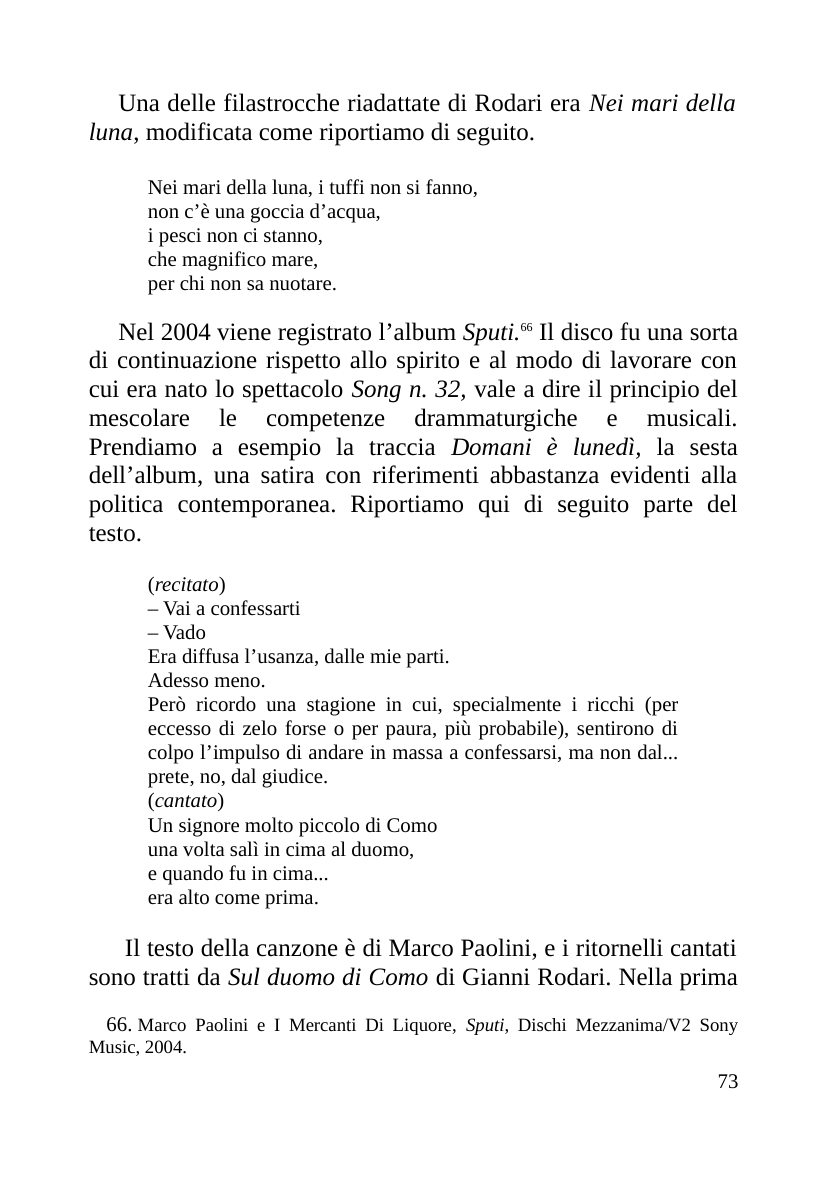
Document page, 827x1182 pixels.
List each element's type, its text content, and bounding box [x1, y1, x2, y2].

text era alto come prima. [148, 885, 679, 909]
text non c’è una goccia d’acqua, [148, 199, 679, 223]
text per chi non sa nuotare. [148, 271, 679, 295]
text Adesso meno. [148, 668, 679, 692]
text – Vado [148, 620, 679, 644]
text (cantato) [148, 788, 679, 812]
text Però ricordo una stagione in cui, specialmente i ricchi (per eccesso di zelo forse o per paura, più probabile), sentirono di colpo l’impulso di andare in massa a confessarsi, ma non dal... prete, no, dal giudice. [148, 692, 679, 788]
text – Vai a confessarti [148, 596, 679, 620]
text Il testo della canzone è di Marco Paolini, e i ritornelli cantati sono tratti da Sul duomo di Como di Gianni Rodari. Nella prima [88, 933, 738, 990]
text Nei mari della luna, i tuffi non si fanno, [148, 175, 679, 199]
text i pesci non ci stanno, [148, 223, 679, 247]
text che magnifico mare, [148, 247, 679, 271]
text Marco Paolini e I Mercanti Di Liquore, Sputi, Dischi Mezzanima/V2 Sony Music, 2004. [88, 1012, 738, 1057]
text Un signore molto piccolo di Como [148, 812, 679, 837]
text Era diffusa l’usanza, dalle mie parti. [148, 644, 679, 668]
text una volta salì in cima al duomo, [148, 837, 679, 861]
text Nel 2004 viene registrato l’album Sputi. Il disco fu una sorta di continuazione rispetto allo spirito e al modo di lavorare con cui era nato lo spettacolo Song n. 32, vale a dire il principio del mescolare le competenze drammaturgiche e musicali. Prendiamo a esempio la traccia Domani è lunedì, la sesta dell’album, una satira con riferimenti abbastanza evidenti alla politica contemporanea. Riportiamo qui di seguito parte del testo. [88, 317, 738, 547]
text (recitato) [148, 572, 679, 596]
text Una delle filastrocche riadattate di Rodari era Nei mari della luna, modificata come riportiamo di seguito. [88, 88, 738, 146]
text e quando fu in cima... [148, 861, 679, 885]
